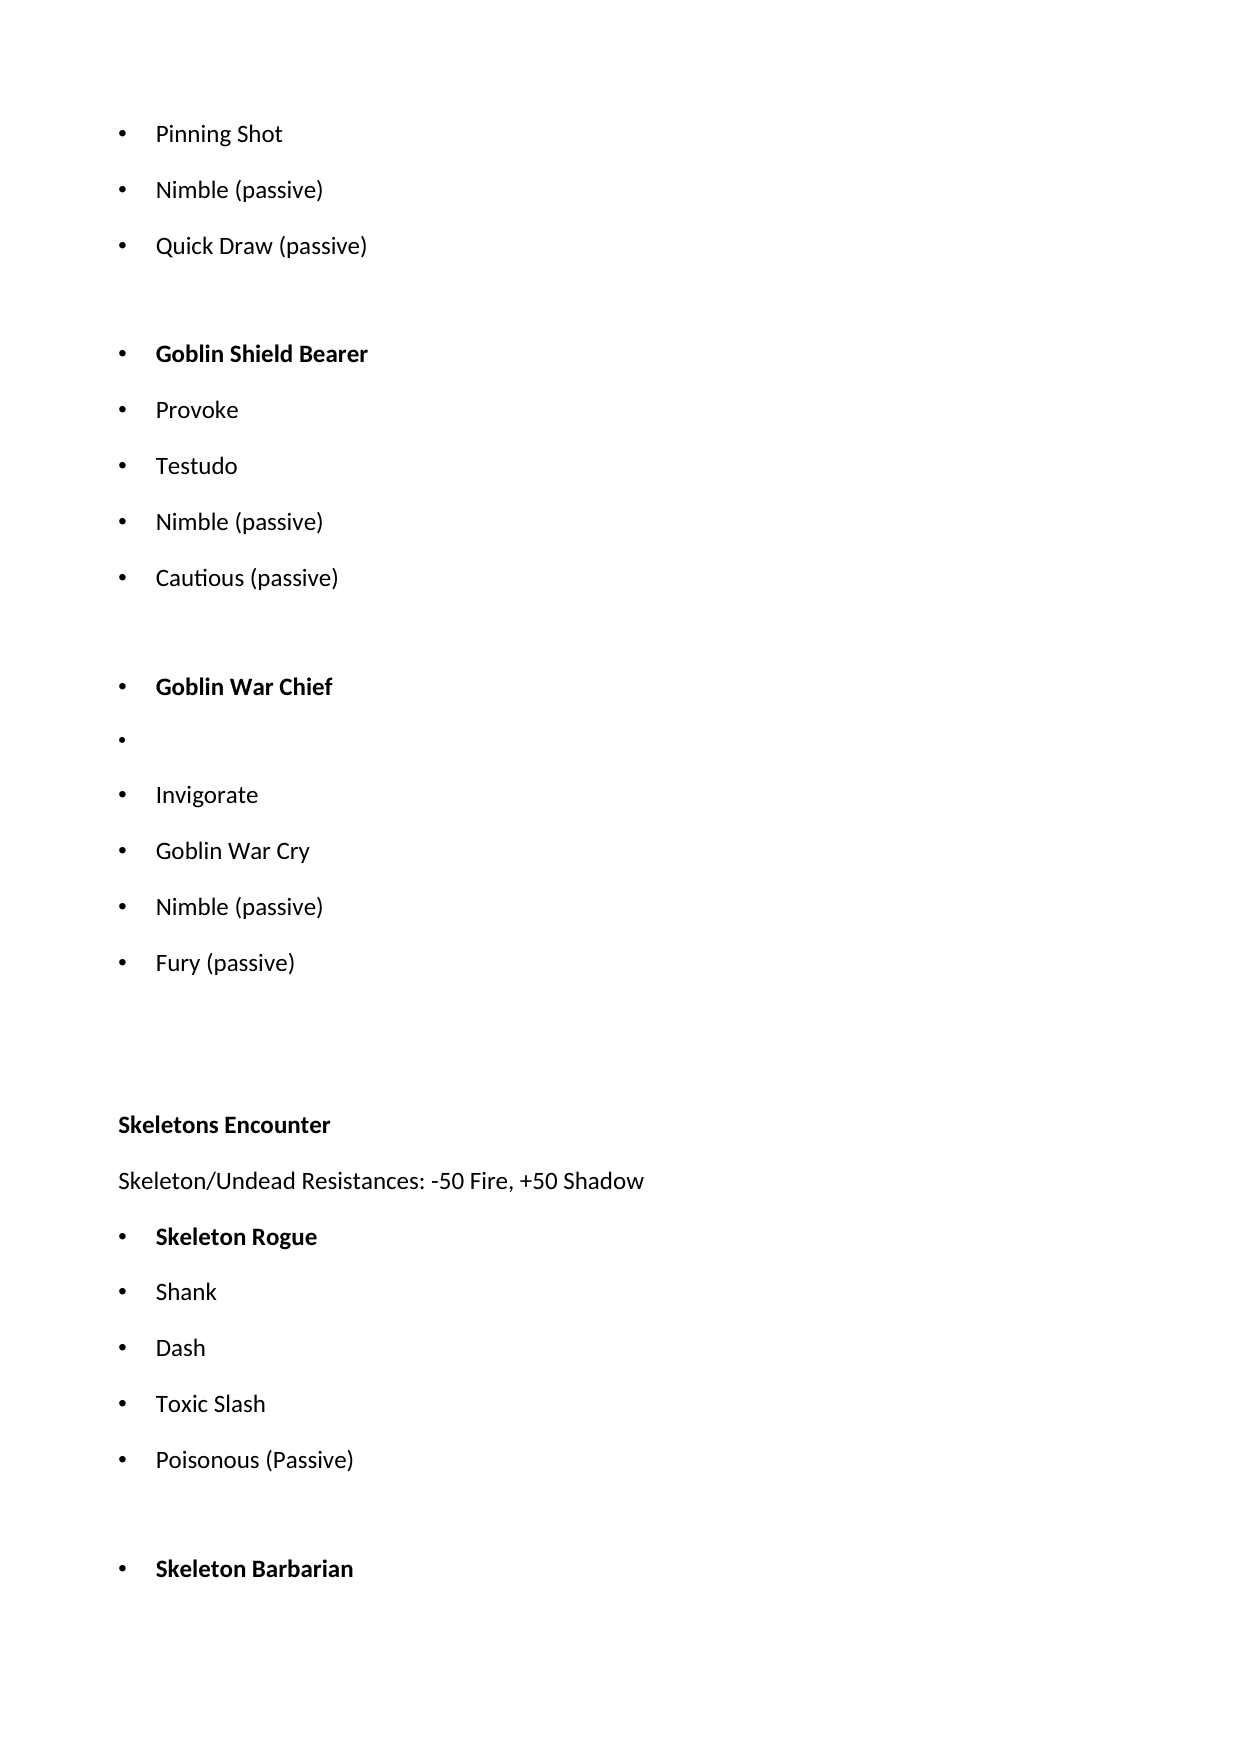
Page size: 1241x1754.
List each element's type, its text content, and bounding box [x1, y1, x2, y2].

list Invigorate [81, 780, 1122, 810]
list Toxic Slash [81, 1388, 1122, 1419]
list Nimble (passive) [81, 891, 1122, 922]
list Goblin Shield Bearer [81, 339, 1122, 369]
list Poisonous (Passive) [81, 1444, 1122, 1474]
list Goblin War Chief [81, 671, 1122, 701]
text Skeleton/Undead Resistances: -50 Fire, +50 Shadow [118, 1165, 1122, 1195]
list Skeleton Rogue [81, 1221, 1122, 1251]
list Pinning Shot [81, 118, 1122, 149]
list Cautious (passive) [81, 562, 1122, 592]
list Dash [81, 1332, 1122, 1363]
list Quick Draw (passive) [81, 230, 1122, 260]
list Nimble (passive) [81, 506, 1122, 537]
list Fury (passive) [81, 947, 1122, 978]
list Goblin War Cry [81, 836, 1122, 866]
list Skeleton Barbarian [81, 1553, 1122, 1583]
list Testudo [81, 450, 1122, 481]
list Nimble (passive) [81, 174, 1122, 204]
list Provoke [81, 394, 1122, 425]
list Shank [81, 1277, 1122, 1307]
text Skeletons Encounter [118, 1109, 1122, 1139]
